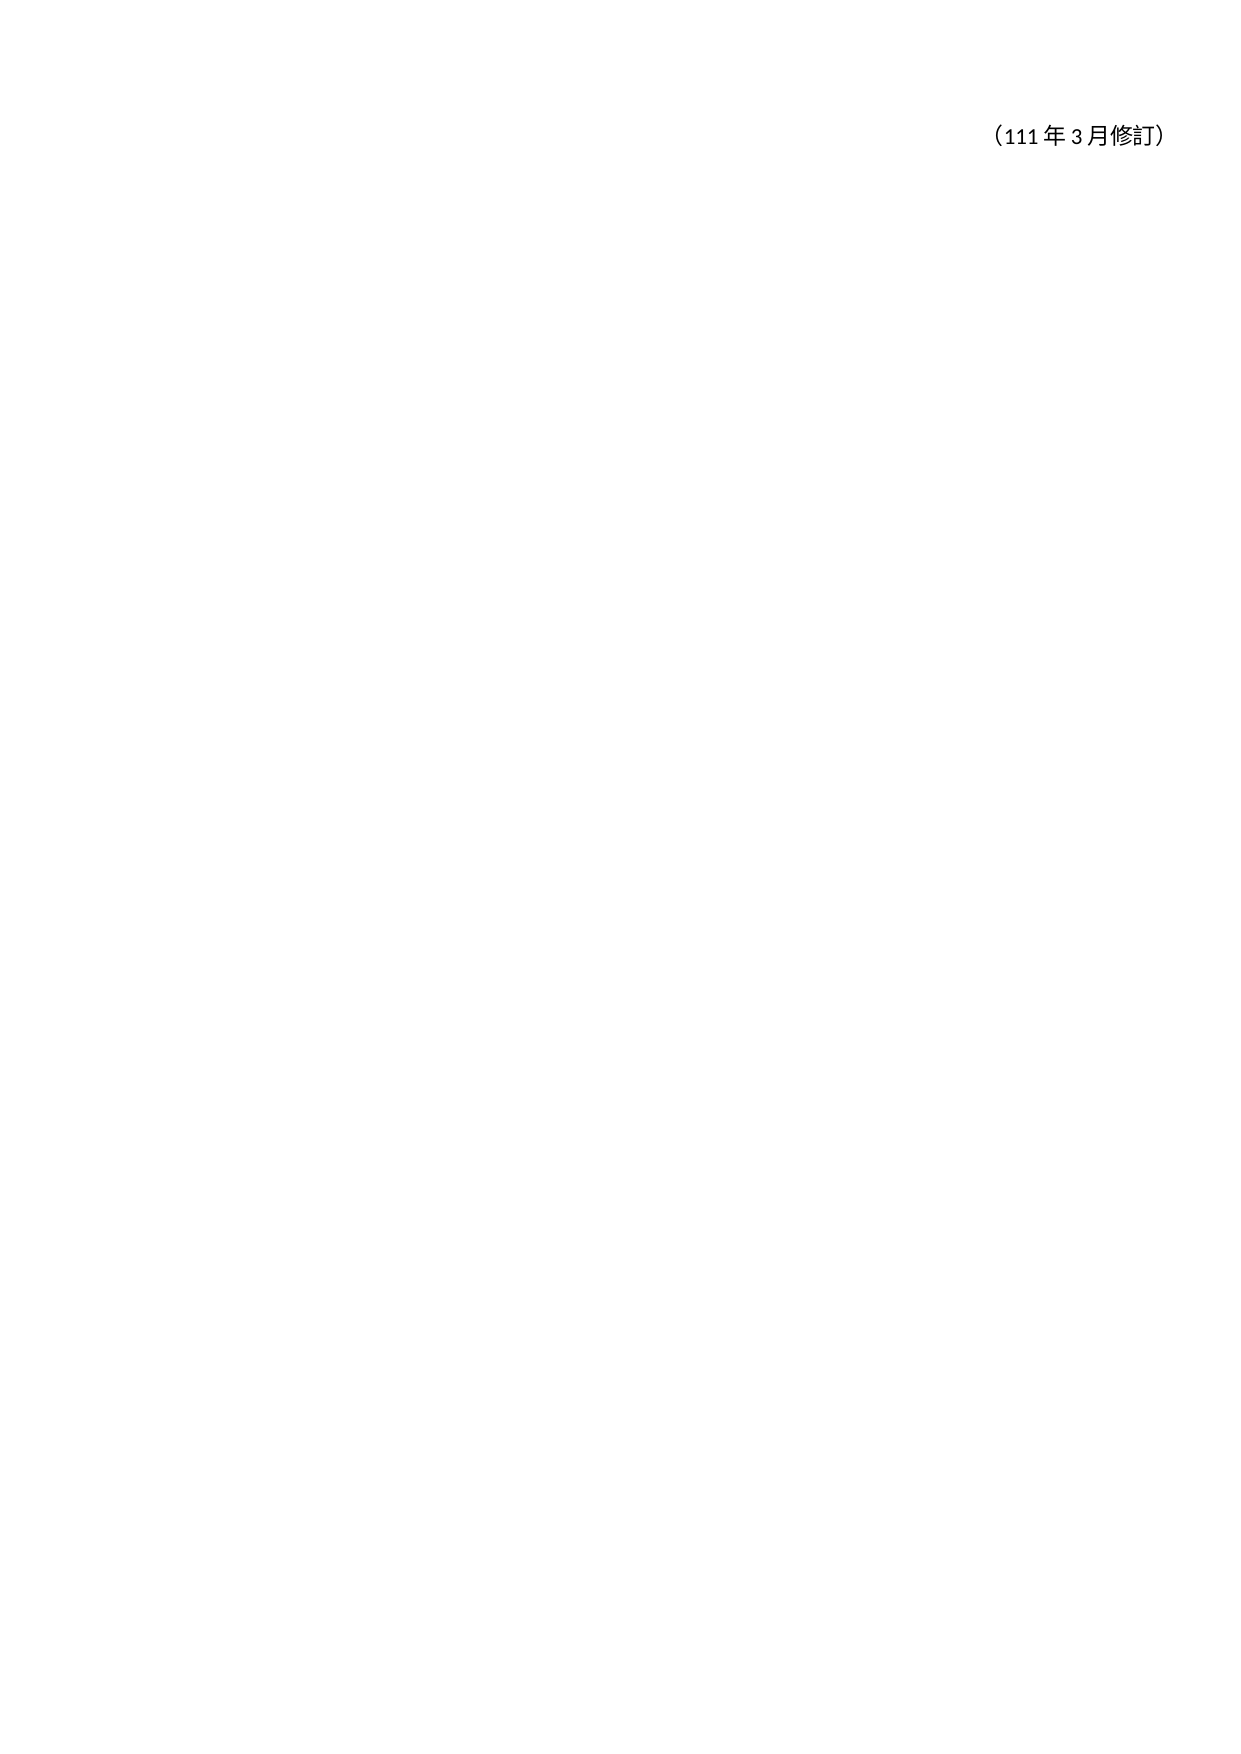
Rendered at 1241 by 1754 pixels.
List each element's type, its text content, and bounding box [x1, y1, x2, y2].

table_cell （111年3月修訂） [118, 118, 1181, 151]
